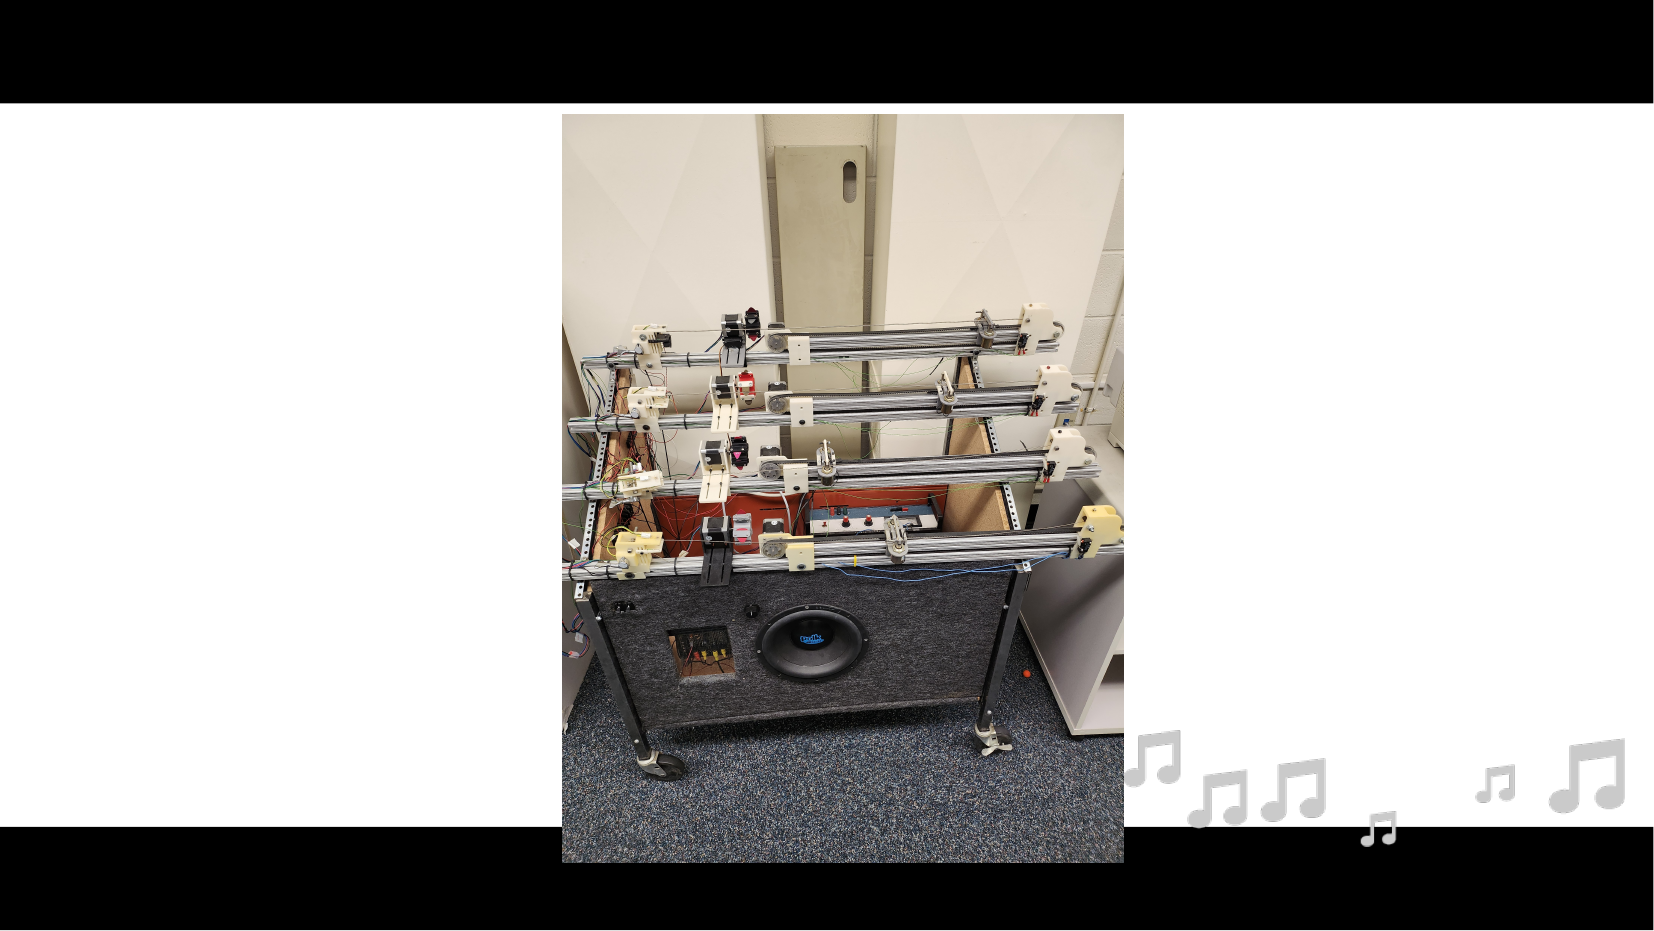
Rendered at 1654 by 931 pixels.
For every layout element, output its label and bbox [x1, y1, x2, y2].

picture [562, 114, 1124, 863]
